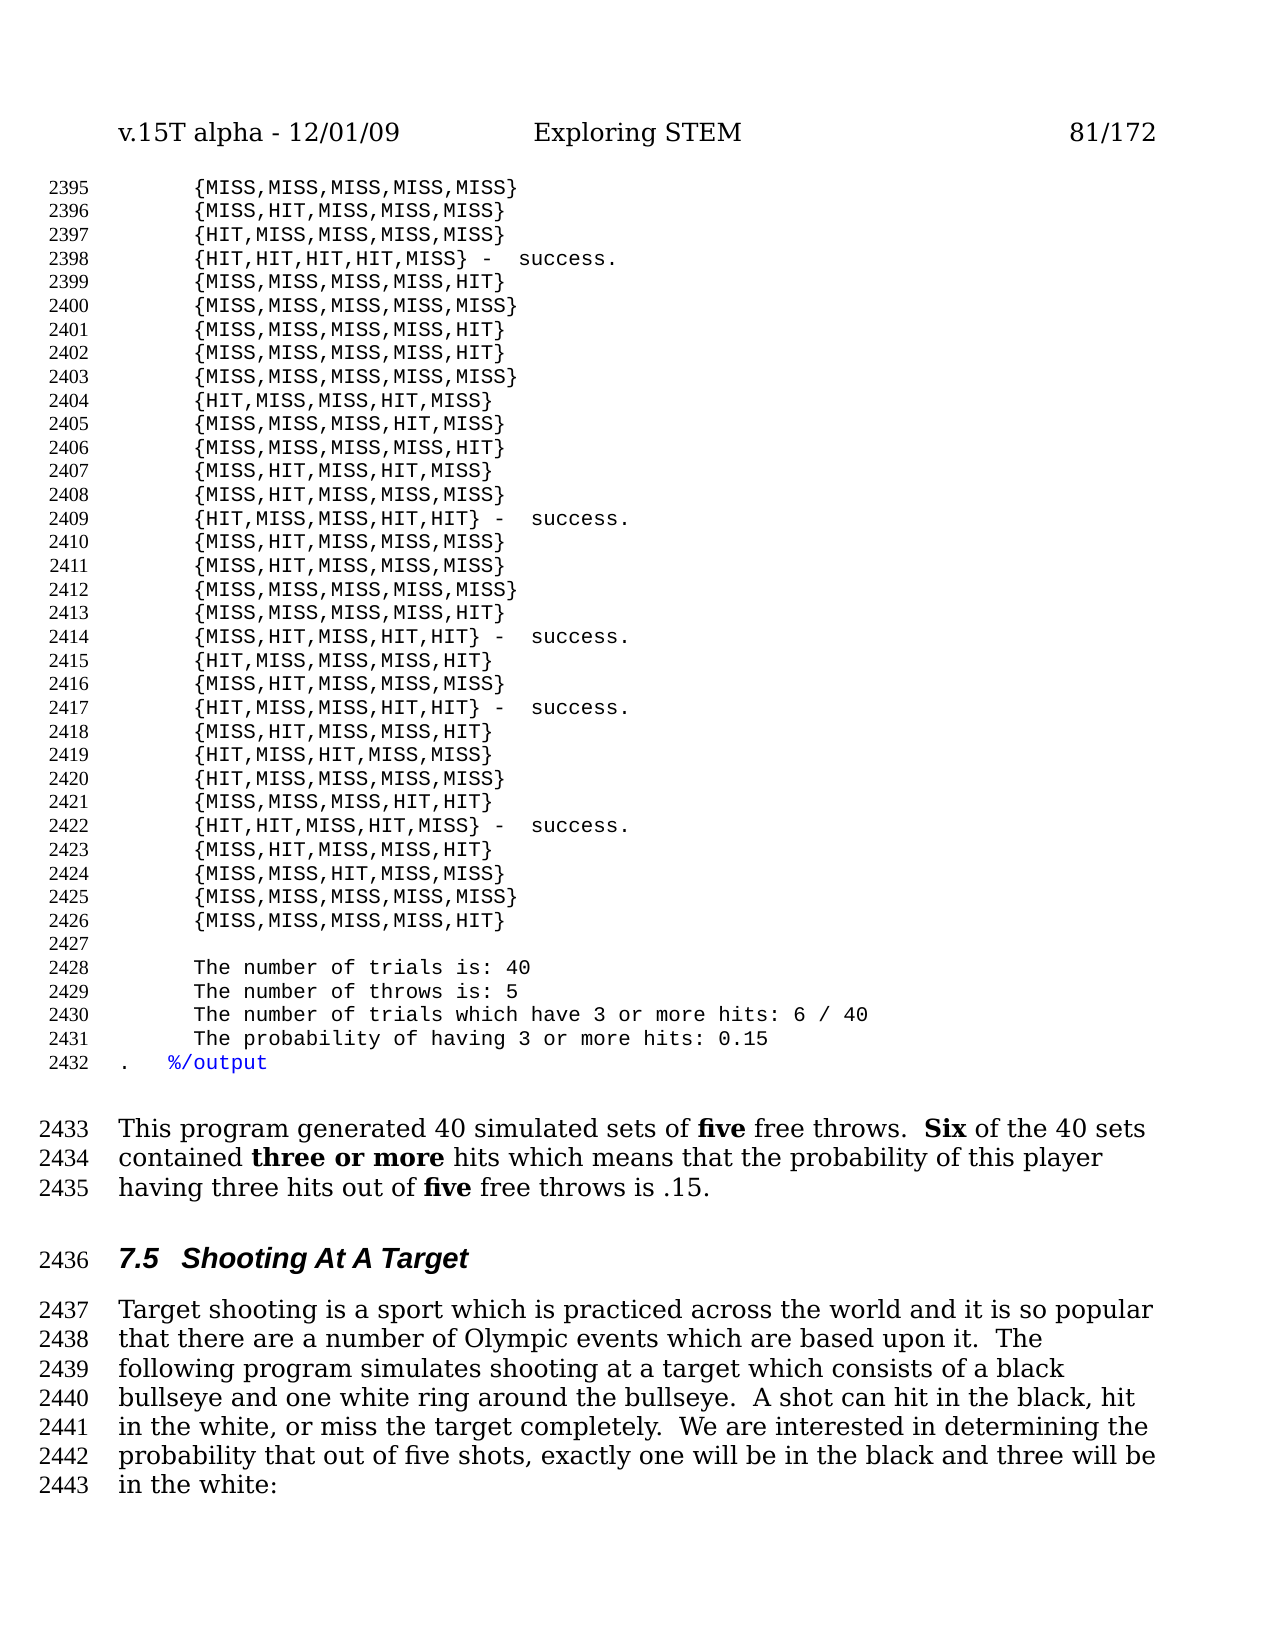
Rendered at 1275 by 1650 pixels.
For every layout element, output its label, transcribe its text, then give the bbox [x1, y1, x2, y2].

text {HIT,MISS,MISS,MISS,MISS} [118, 768, 1157, 792]
text {HIT,MISS,MISS,HIT,HIT} - success. [118, 508, 1157, 531]
text . %/output [118, 1052, 1157, 1075]
text {MISS,HIT,MISS,MISS,HIT} [118, 839, 1157, 862]
text {HIT,MISS,MISS,MISS,HIT} [118, 650, 1157, 673]
text {MISS,HIT,MISS,MISS,MISS} [118, 484, 1157, 508]
text {MISS,MISS,MISS,MISS,HIT} [118, 319, 1157, 342]
text {HIT,MISS,HIT,MISS,MISS} [118, 744, 1157, 768]
text {HIT,MISS,MISS,MISS,MISS} [118, 224, 1157, 248]
text The probability of having 3 or more hits: 0.15 [118, 1028, 1157, 1052]
text {MISS,HIT,MISS,MISS,HIT} [118, 721, 1157, 744]
text {MISS,HIT,MISS,HIT,HIT} - success. [118, 626, 1157, 650]
text The number of throws is: 5 [118, 981, 1157, 1004]
text {MISS,MISS,MISS,MISS,HIT} [118, 271, 1157, 295]
text {MISS,MISS,MISS,MISS,HIT} [118, 437, 1157, 461]
text The number of trials is: 40 [118, 957, 1157, 981]
text {MISS,HIT,MISS,MISS,MISS} [118, 555, 1157, 579]
text {MISS,MISS,MISS,HIT,HIT} [118, 792, 1157, 815]
subtitle Shooting At A Target [118, 1241, 1157, 1274]
text {MISS,MISS,MISS,MISS,HIT} [118, 342, 1157, 366]
text This program generated 40 simulated sets of five free throws. Six of the 40 sets contained three or more hits which means that the probability of this player having three hits out of five free throws is .15. [118, 1114, 1157, 1202]
text The number of trials which have 3 or more hits: 6 / 40 [118, 1004, 1157, 1028]
text {MISS,HIT,MISS,MISS,MISS} [118, 673, 1157, 697]
text {HIT,MISS,MISS,HIT,MISS} [118, 389, 1157, 413]
text {MISS,MISS,MISS,MISS,HIT} [118, 910, 1157, 933]
text {MISS,MISS,HIT,MISS,MISS} [118, 862, 1157, 886]
text {MISS,MISS,MISS,MISS,MISS} [118, 886, 1157, 910]
text {MISS,MISS,MISS,MISS,MISS} [118, 366, 1157, 389]
text {HIT,MISS,MISS,HIT,HIT} - success. [118, 697, 1157, 721]
text {MISS,HIT,MISS,MISS,MISS} [118, 531, 1157, 555]
text {MISS,MISS,MISS,MISS,MISS} [118, 177, 1157, 200]
text {MISS,MISS,MISS,MISS,HIT} [118, 602, 1157, 626]
text {MISS,MISS,MISS,HIT,MISS} [118, 413, 1157, 437]
text {MISS,MISS,MISS,MISS,MISS} [118, 295, 1157, 319]
text Target shooting is a sport which is practiced across the world and it is so popular that there are a number of Olympic events which are based upon it. The following program simulates shooting at a target which consists of a black bullseye and one white ring around the bullseye. A shot can hit in the black, hit in the white, or miss the target completely. We are interested in determining the probability that out of five shots, exactly one will be in the black and three will be in the white: [118, 1295, 1157, 1499]
text {MISS,MISS,MISS,MISS,MISS} [118, 579, 1157, 602]
text {HIT,HIT,MISS,HIT,MISS} - success. [118, 815, 1157, 839]
text {MISS,HIT,MISS,MISS,MISS} [118, 200, 1157, 224]
text {HIT,HIT,HIT,HIT,MISS} - success. [118, 248, 1157, 271]
text {MISS,HIT,MISS,HIT,MISS} [118, 461, 1157, 484]
